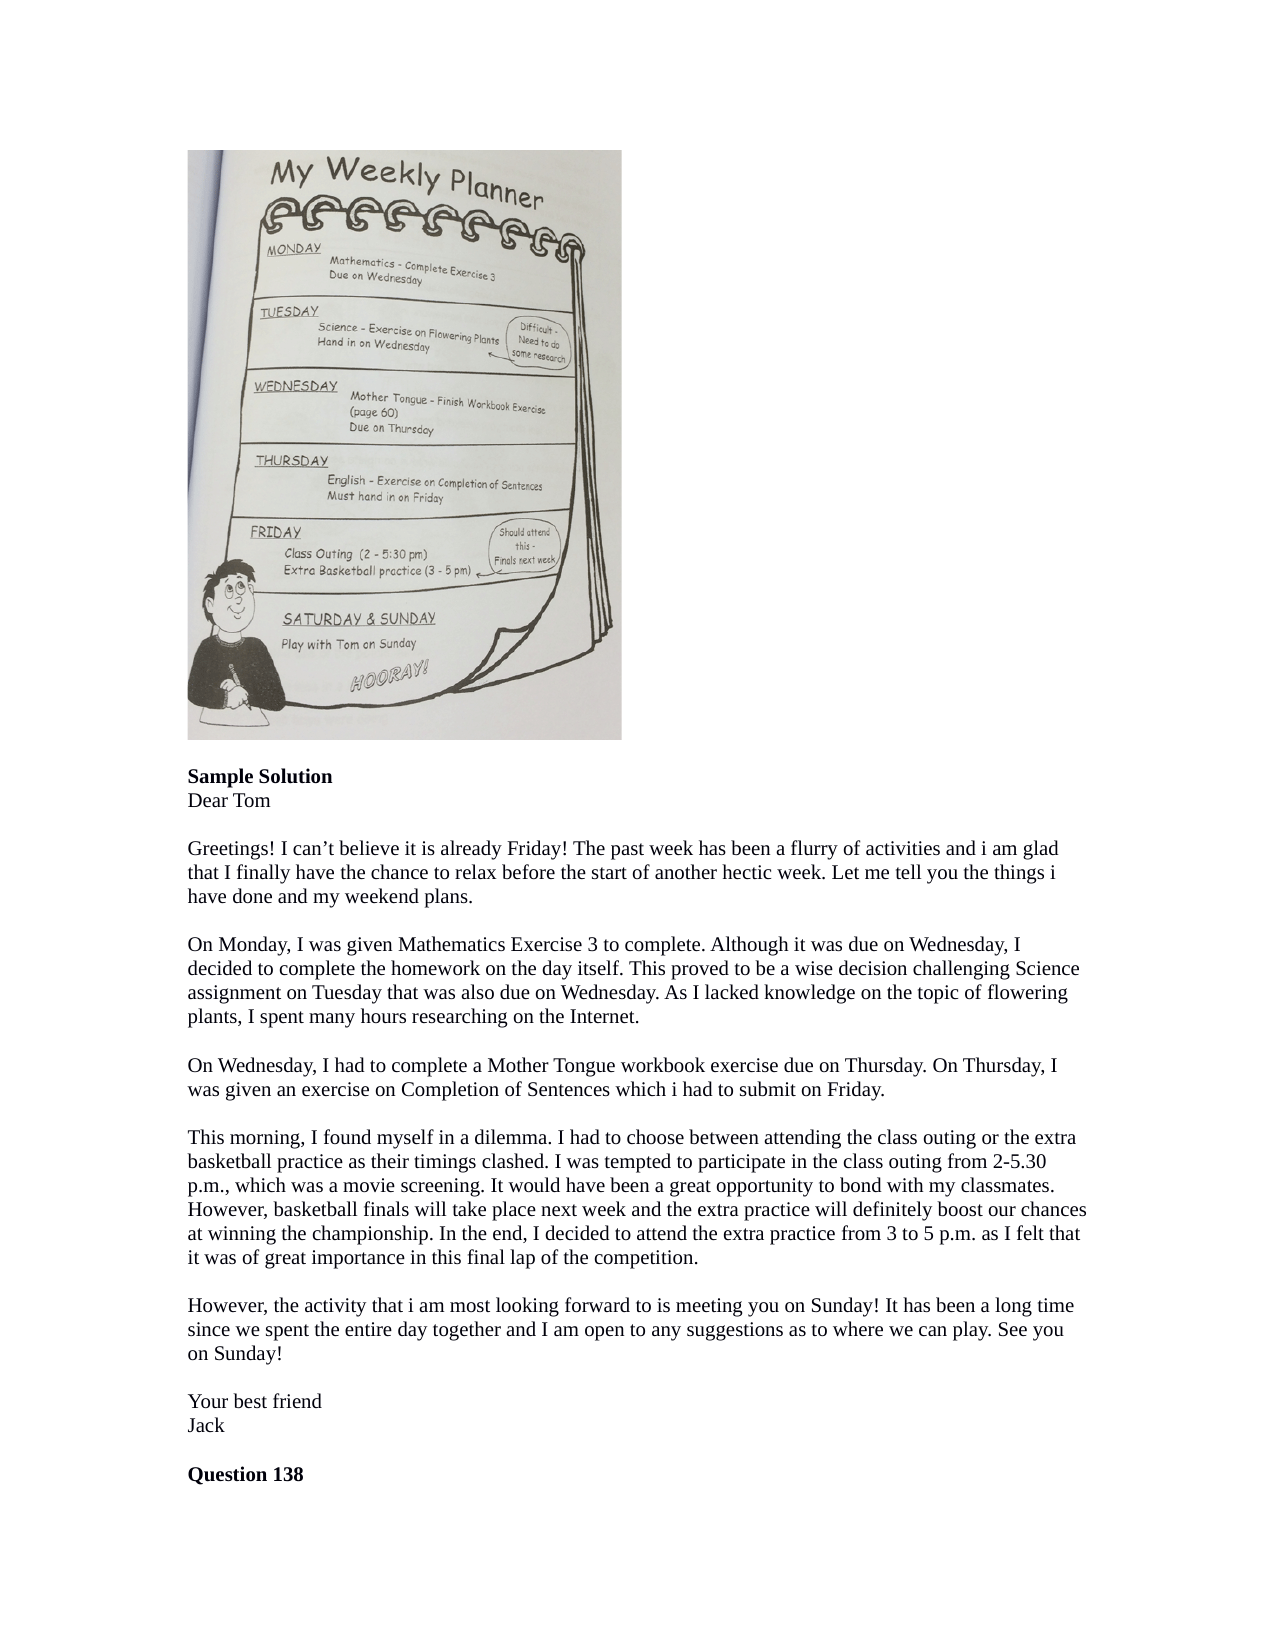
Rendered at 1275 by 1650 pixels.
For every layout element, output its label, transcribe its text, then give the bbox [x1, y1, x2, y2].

text Dear Tom [187, 788, 1087, 812]
text Sample Solution [187, 764, 1087, 788]
text This morning, I found myself in a dilemma. I had to choose between attending the class outing or the extra basketball practice as their timings clashed. I was tempted to participate in the class outing from 2-5.30 p.m., which was a movie screening. It would have been a great opportunity to bond with my classmates. However, basketball finals will take place next week and the extra practice will definitely boost our chances at winning the championship. In the end, I decided to attend the extra practice from 3 to 5 p.m. as I felt that it was of great importance in this final lap of the competition. [187, 1125, 1087, 1269]
text Your best friend [187, 1389, 1087, 1413]
text However, the activity that i am most looking forward to is meeting you on Sunday! It has been a long time since we spent the entire day together and I am open to any suggestions as to where we can play. See you on Sunday! [187, 1293, 1087, 1365]
picture [187, 150, 622, 740]
text On Wednesday, I had to complete a Mother Tongue workbook exercise due on Thursday. On Thursday, I was given an exercise on Completion of Sentences which i had to submit on Friday. [187, 1052, 1087, 1101]
text Greetings! I can’t believe it is already Friday! The past week has been a flurry of activities and i am glad that I finally have the chance to relax before the start of another hectic week. Let me tell you the things i have done and my weekend plans. [187, 836, 1087, 908]
text Question 138 [187, 1462, 1087, 1486]
text Jack [187, 1413, 1087, 1437]
text On Monday, I was given Mathematics Exercise 3 to complete. Although it was due on Wednesday, I decided to complete the homework on the day itself. This proved to be a wise decision challenging Science assignment on Tuesday that was also due on Wednesday. As I lacked knowledge on the topic of flowering plants, I spent many hours researching on the Internet. [187, 932, 1087, 1028]
